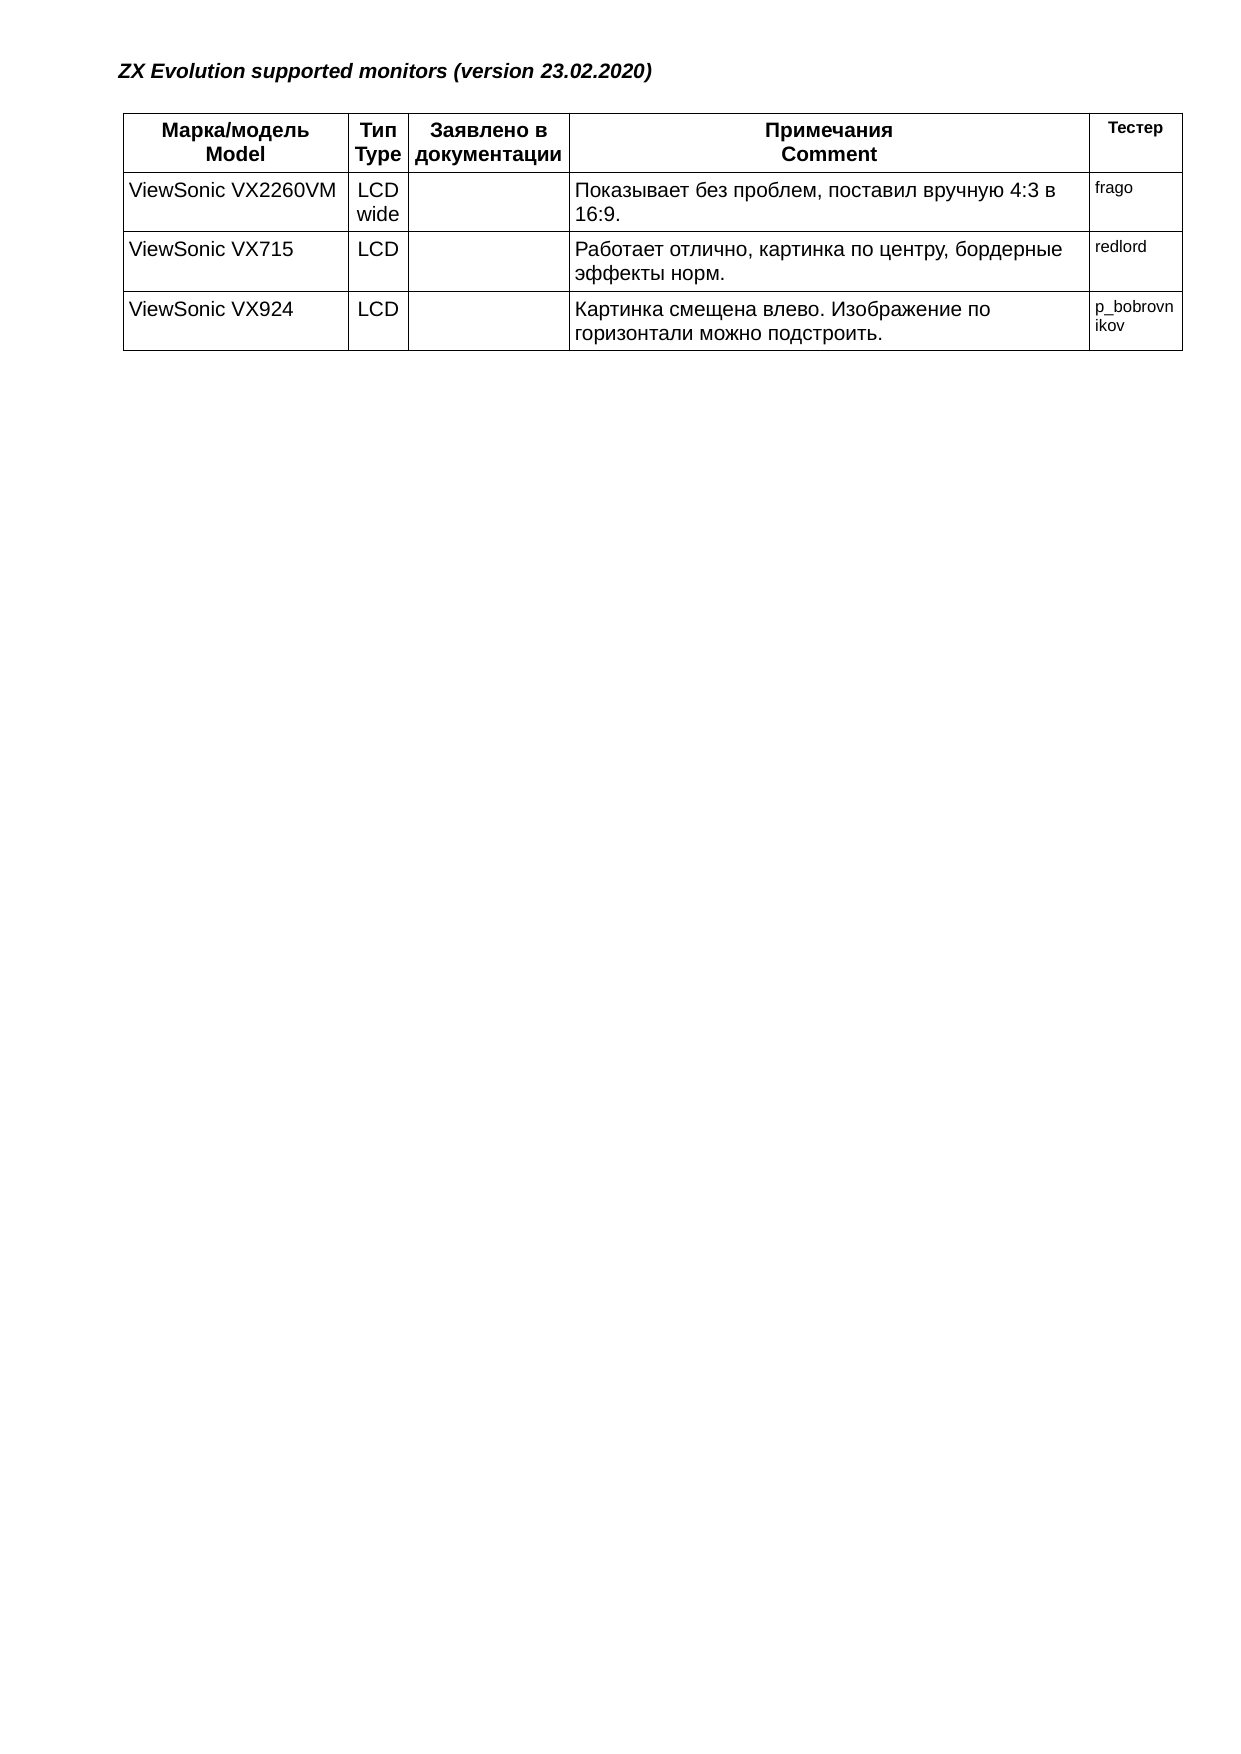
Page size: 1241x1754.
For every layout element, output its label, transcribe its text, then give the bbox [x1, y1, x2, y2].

table_header Тип Type [349, 114, 408, 172]
table_cell Картинка смещена влево. Изображение по горизонтали можно подстроить. [570, 292, 1089, 350]
table_cell [409, 173, 569, 231]
table_cell ViewSonic VX715 [124, 232, 348, 291]
table_header Примечания Comment [570, 114, 1089, 172]
table_header Заявлено в документации [409, 114, 569, 172]
table_cell ViewSonic VX2260VM [124, 173, 348, 231]
table_cell redlord [1090, 232, 1182, 291]
table_header Марка/модель Model [124, 114, 348, 172]
table_cell frago [1090, 173, 1182, 231]
table_cell p_bobrovnikov [1090, 292, 1182, 350]
table_cell ViewSonic VX924 [124, 292, 348, 350]
table_cell LCD [349, 292, 408, 350]
table_cell LCD wide [349, 173, 408, 231]
table_header Тестер [1090, 114, 1182, 172]
table_cell LCD [349, 232, 408, 291]
table_cell [409, 292, 569, 350]
table_cell Показывает без проблем, поставил вручную 4:3 в 16:9. [570, 173, 1089, 231]
table_cell Работает отлично, картинка по центру, бордерные эффекты норм. [570, 232, 1089, 291]
table_cell [409, 232, 569, 291]
